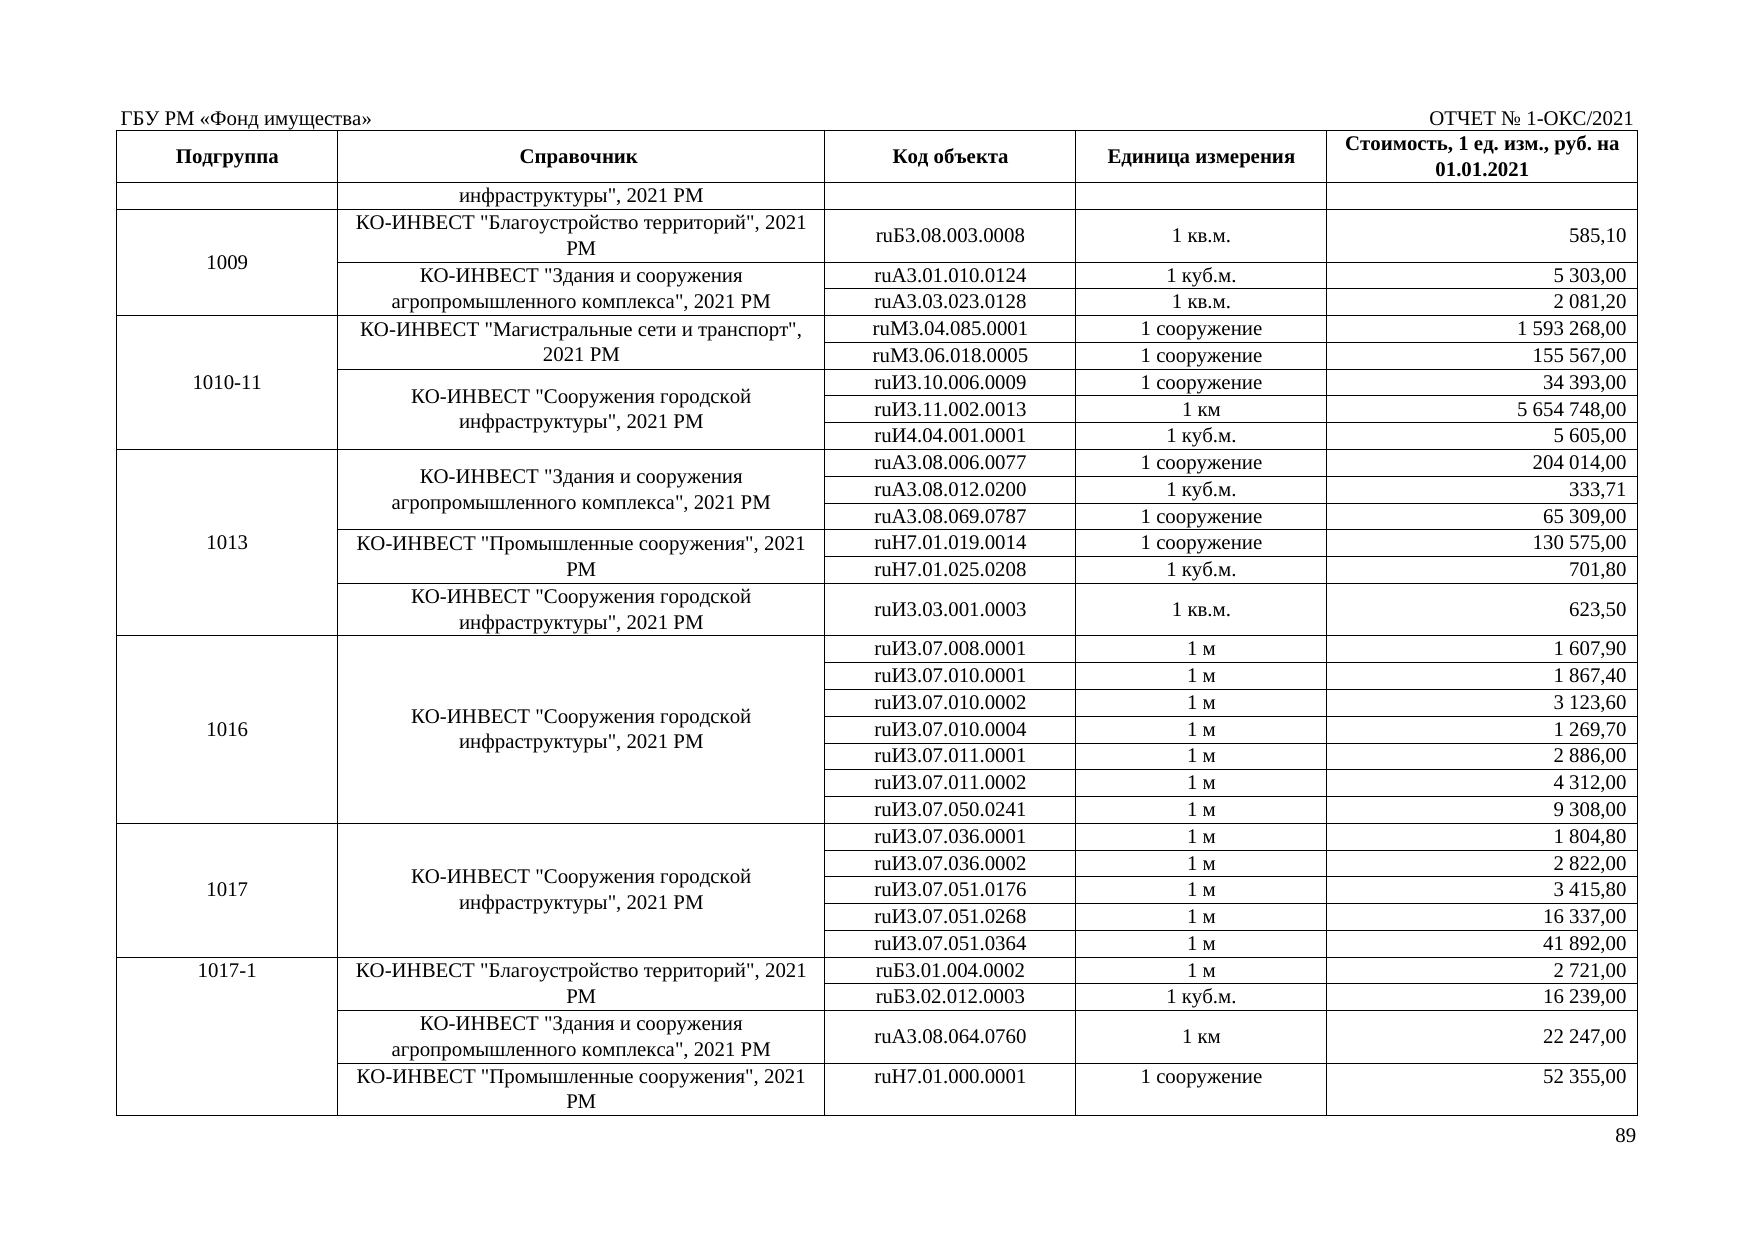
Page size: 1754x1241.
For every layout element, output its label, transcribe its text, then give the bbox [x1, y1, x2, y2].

table_cell инфраструктуры", 2021 РМ [338, 183, 824, 209]
table_cell 1016 [117, 636, 337, 823]
table_cell 4 312,00 [1327, 770, 1637, 796]
table_cell 1 куб.м. [1076, 477, 1326, 502]
table_header Подгруппа [117, 131, 337, 182]
table_cell 5 605,00 [1327, 423, 1637, 449]
table_cell 333,71 [1327, 477, 1637, 502]
table_cell 1 куб.м. [1076, 423, 1326, 449]
table_cell 3 415,80 [1327, 877, 1637, 903]
table_cell ruИ3.11.002.0013 [825, 396, 1075, 422]
table_cell 1 804,80 [1327, 824, 1637, 849]
table_cell КО-ИНВЕСТ "Здания и сооружения агропромышленного комплекса", 2021 РМ [338, 450, 824, 529]
table_cell 1 м [1076, 958, 1326, 983]
table_cell ruН7.01.019.0014 [825, 530, 1075, 556]
table_cell ruМ3.04.085.0001 [825, 316, 1075, 342]
table_cell 1017 [117, 824, 337, 957]
table_cell 2 721,00 [1327, 958, 1637, 983]
table_cell 1 м [1076, 877, 1326, 903]
table_cell 1 куб.м. [1076, 984, 1326, 1010]
table_cell КО-ИНВЕСТ "Промышленные сооружения", 2021 РМ [338, 530, 824, 583]
table_cell 1 м [1076, 770, 1326, 796]
table_cell 585,10 [1327, 210, 1637, 262]
table_cell ruМ3.06.018.0005 [825, 343, 1075, 369]
table_cell [825, 183, 1075, 209]
table_cell 9 308,00 [1327, 797, 1637, 823]
table_cell 5 654 748,00 [1327, 396, 1637, 422]
table_cell 1 м [1076, 636, 1326, 662]
table_cell 16 239,00 [1327, 984, 1637, 1010]
table_cell 155 567,00 [1327, 343, 1637, 369]
table_cell ruИ3.07.051.0364 [825, 931, 1075, 957]
table_cell 130 575,00 [1327, 530, 1637, 556]
table_cell ruБ3.02.012.0003 [825, 984, 1075, 1010]
table_cell 1 593 268,00 [1327, 316, 1637, 342]
table_cell ruA3.01.010.0124 [825, 263, 1075, 288]
table_cell 65 309,00 [1327, 504, 1637, 529]
table_cell ruИ3.07.051.0268 [825, 904, 1075, 930]
table_cell 1 кв.м. [1076, 210, 1326, 262]
table_cell ruИ3.10.006.0009 [825, 370, 1075, 395]
table_cell 204 014,00 [1327, 450, 1637, 476]
table_cell КО-ИНВЕСТ "Здания и сооружения агропромышленного комплекса", 2021 РМ [338, 263, 824, 315]
table_cell 1 сооружение [1076, 370, 1326, 395]
table_cell 701,80 [1327, 557, 1637, 583]
table_cell КО-ИНВЕСТ "Промышленные сооружения", 2021 РМ [338, 1064, 824, 1115]
table_cell 1 м [1076, 690, 1326, 716]
table_cell 1 кв.м. [1076, 289, 1326, 315]
table_cell ruИ3.07.051.0176 [825, 877, 1075, 903]
table_cell 1 269,70 [1327, 717, 1637, 742]
table_header Единица измерения [1076, 131, 1326, 182]
table_cell ruИ3.07.011.0002 [825, 770, 1075, 796]
table_cell ruА3.08.064.0760 [825, 1011, 1075, 1063]
table_cell 1 км [1076, 396, 1326, 422]
table_cell 5 303,00 [1327, 263, 1637, 288]
table_cell ruИ3.03.001.0003 [825, 584, 1075, 635]
table_cell [117, 183, 337, 209]
table_cell КО-ИНВЕСТ "Благоустройство территорий", 2021 РМ [338, 210, 824, 262]
table_cell КО-ИНВЕСТ "Сооружения городской инфраструктуры", 2021 РМ [338, 636, 824, 823]
table_cell ruИ3.07.036.0002 [825, 851, 1075, 876]
table_cell 34 393,00 [1327, 370, 1637, 395]
table_cell 1 м [1076, 904, 1326, 930]
table_cell ruН7.01.025.0208 [825, 557, 1075, 583]
table_cell 1 м [1076, 717, 1326, 742]
table_cell 16 337,00 [1327, 904, 1637, 930]
table_cell ruИ3.07.011.0001 [825, 744, 1075, 769]
table_cell 1 сооружение [1076, 530, 1326, 556]
table_cell 1 куб.м. [1076, 557, 1326, 583]
table_cell КО-ИНВЕСТ "Здания и сооружения агропромышленного комплекса", 2021 РМ [338, 1011, 824, 1063]
table_cell 1 м [1076, 663, 1326, 689]
table_cell 1 м [1076, 824, 1326, 849]
table_cell 1 км [1076, 1011, 1326, 1063]
table_cell ruИ3.07.010.0002 [825, 690, 1075, 716]
table_cell 1013 [117, 450, 337, 635]
table_cell КО-ИНВЕСТ "Магистральные сети и транспорт", 2021 РМ [338, 316, 824, 369]
table_cell 1 сооружение [1076, 316, 1326, 342]
table_cell 1 867,40 [1327, 663, 1637, 689]
table_cell 1 куб.м. [1076, 263, 1326, 288]
table_cell 2 822,00 [1327, 851, 1637, 876]
table_cell 1 сооружение [1076, 504, 1326, 529]
table_cell 2 886,00 [1327, 744, 1637, 769]
table_cell КО-ИНВЕСТ "Сооружения городской инфраструктуры", 2021 РМ [338, 824, 824, 957]
table_cell 3 123,60 [1327, 690, 1637, 716]
table_cell 2 081,20 [1327, 289, 1637, 315]
table_cell ruИ3.07.010.0001 [825, 663, 1075, 689]
table_cell ruБ3.01.004.0002 [825, 958, 1075, 983]
table_cell 22 247,00 [1327, 1011, 1637, 1063]
table_cell КО-ИНВЕСТ "Сооружения городской инфраструктуры", 2021 РМ [338, 370, 824, 449]
table_cell 1 м [1076, 797, 1326, 823]
table_cell ruА3.08.012.0200 [825, 477, 1075, 502]
table_cell 1 м [1076, 931, 1326, 957]
table_cell ruИ3.07.036.0001 [825, 824, 1075, 849]
table_cell ruИ3.07.050.0241 [825, 797, 1075, 823]
table_cell 1 сооружение [1076, 450, 1326, 476]
table_header Стоимость, 1 ед. изм., руб. на 01.01.2021 [1327, 131, 1637, 182]
table_cell ruБ3.08.003.0008 [825, 210, 1075, 262]
table_cell 1009 [117, 210, 337, 315]
table_cell 41 892,00 [1327, 931, 1637, 957]
table_cell 1 сооружение [1076, 343, 1326, 369]
table_cell 1010-11 [117, 316, 337, 449]
table_cell ruИ4.04.001.0001 [825, 423, 1075, 449]
table_cell [1327, 183, 1637, 209]
table_cell КО-ИНВЕСТ "Сооружения городской инфраструктуры", 2021 РМ [338, 584, 824, 635]
table_cell КО-ИНВЕСТ "Благоустройство территорий", 2021 РМ [338, 958, 824, 1010]
table_cell 1 607,90 [1327, 636, 1637, 662]
table_cell 1 м [1076, 851, 1326, 876]
table_cell ruA3.03.023.0128 [825, 289, 1075, 315]
table_cell ruИ3.07.010.0004 [825, 717, 1075, 742]
table_cell 1017-1 [117, 958, 337, 1115]
table_header Справочник [338, 131, 824, 182]
table_cell 623,50 [1327, 584, 1637, 635]
table_header Код объекта [825, 131, 1075, 182]
table_cell [1076, 183, 1326, 209]
table_cell 1 м [1076, 744, 1326, 769]
table_cell ruН7.01.000.0001 [825, 1064, 1075, 1115]
table_cell ruА3.08.006.0077 [825, 450, 1075, 476]
table_cell ruИ3.07.008.0001 [825, 636, 1075, 662]
table_cell 1 сооружение [1076, 1064, 1326, 1115]
table_cell 52 355,00 [1327, 1064, 1637, 1115]
table_cell ruА3.08.069.0787 [825, 504, 1075, 529]
table_cell 1 кв.м. [1076, 584, 1326, 635]
